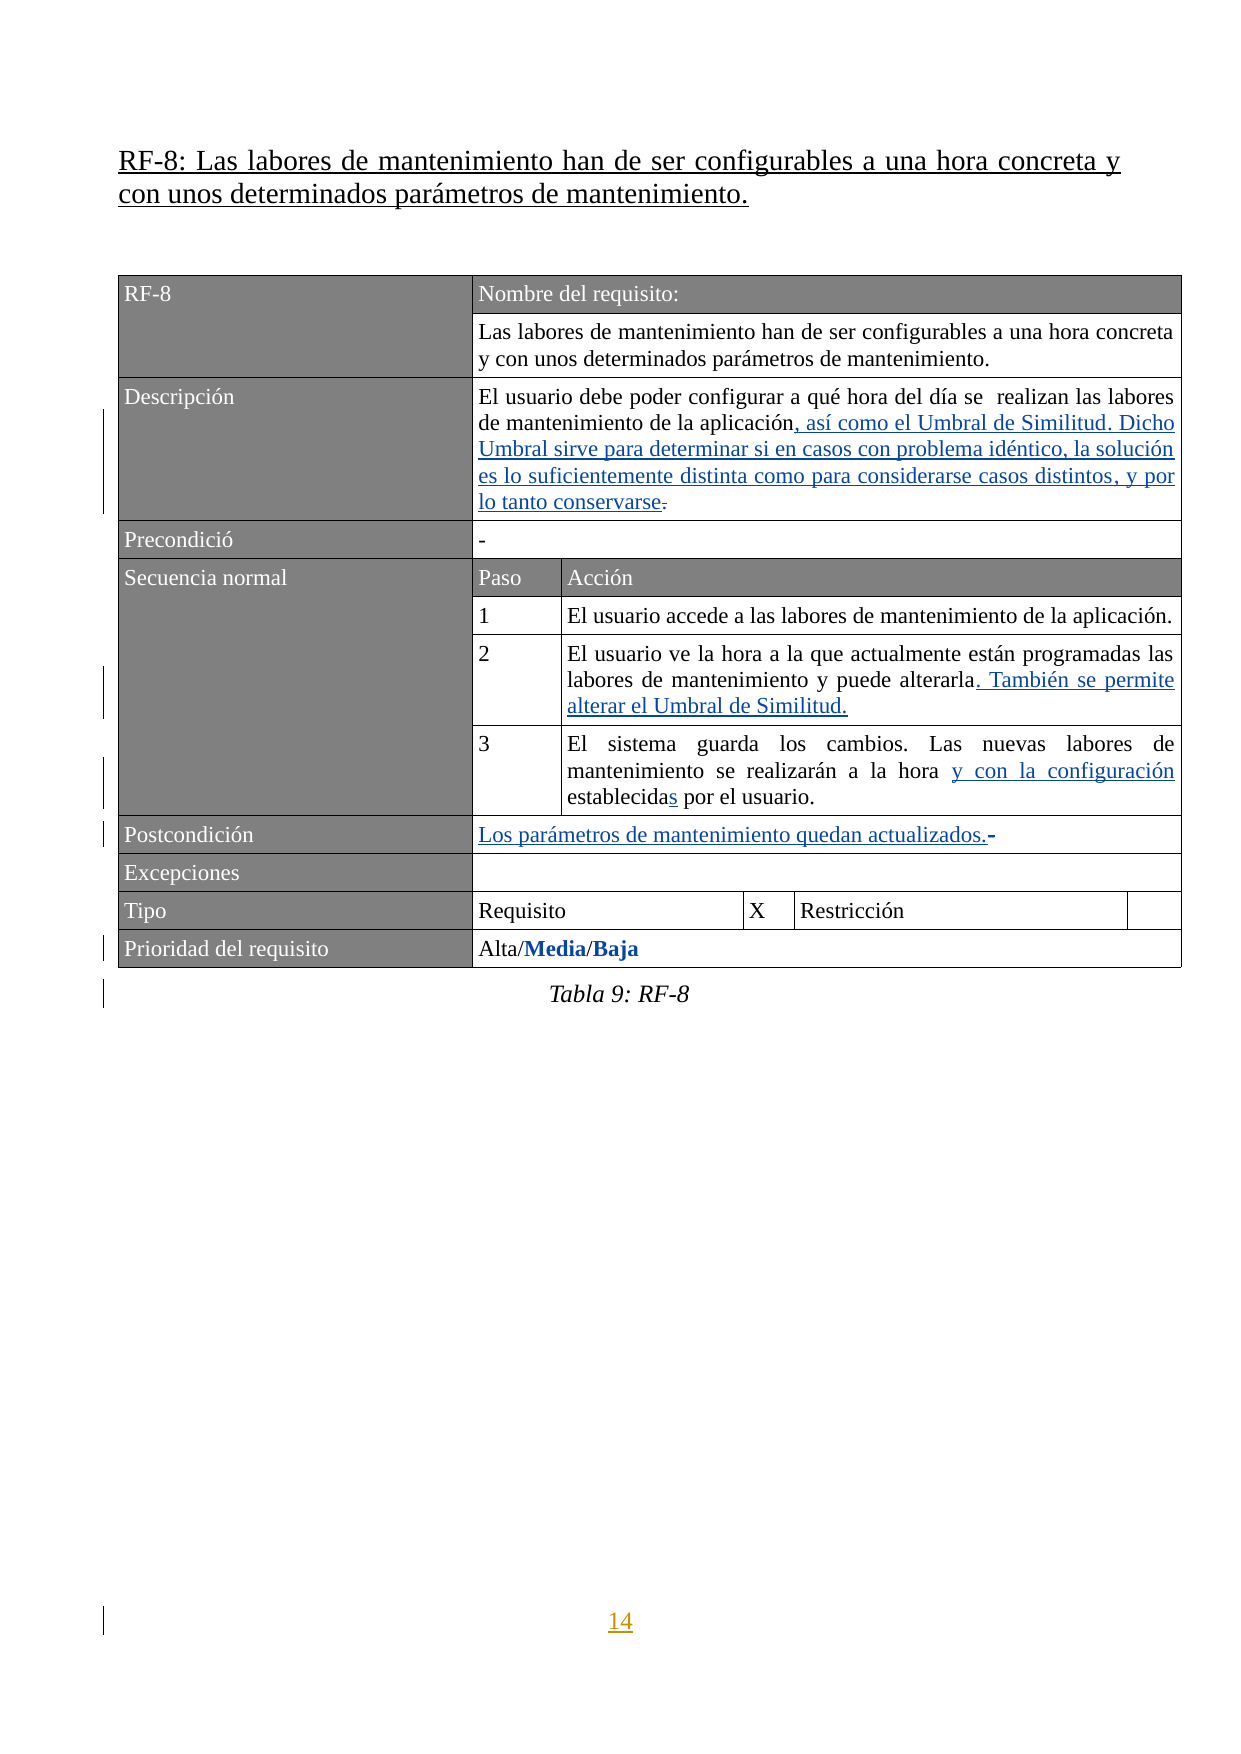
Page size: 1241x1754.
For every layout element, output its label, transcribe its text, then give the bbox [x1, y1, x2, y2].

table_cell Excepciones [119, 854, 472, 891]
table_cell Secuencia normal [119, 559, 472, 815]
table_cell Postcondición [119, 816, 472, 853]
table_cell Acción [562, 559, 1181, 596]
table_cell 3 [473, 726, 561, 815]
table_header RF-8 [119, 276, 472, 377]
table_cell Los parámetros de mantenimiento quedan actualizados. [473, 816, 1181, 853]
table_cell El usuario debe poder configurar a qué hora del día se realizan las labores de mantenimiento de la aplicación, así como el Umbral de Similitud. Dicho Umbral sirve para determinar si en casos con problema idéntico, la solución es lo suficientemente distinta como para considerarse casos distintos, y por lo tanto conservarse [473, 378, 1181, 520]
table_cell Restricción [795, 892, 1127, 929]
table_cell Prioridad del requisito [119, 930, 472, 967]
table_cell - [473, 521, 1181, 558]
table_cell [1128, 892, 1181, 929]
table_cell Precondició [119, 521, 472, 558]
table_cell El usuario ve la hora a la que actualmente están programadas las labores de mantenimiento y puede alterarla. También se permite alterar el Umbral de Similitud. [562, 635, 1181, 724]
table_cell Requisito [473, 892, 743, 929]
table_cell Tipo [119, 892, 472, 929]
text Tabla 9: RF-8 [118, 979, 1122, 1008]
table_cell X [744, 892, 794, 929]
table_header Nombre del requisito: [473, 276, 1181, 313]
table_cell 1 [473, 597, 561, 634]
table_cell Descripción [119, 378, 472, 520]
table_cell Las labores de mantenimiento han de ser configurables a una hora concreta y con unos determinados parámetros de mantenimiento. [473, 314, 1181, 377]
table_cell Alta/Media/Baja [473, 930, 1181, 967]
table_cell El sistema guarda los cambios. Las nuevas labores de mantenimiento se realizarán a la hora y con la configuración establecidas por el usuario. [562, 726, 1181, 815]
table_cell [473, 854, 1181, 891]
table_cell El usuario accede a las labores de mantenimiento de la aplicación. [562, 597, 1181, 634]
table_cell 2 [473, 635, 561, 724]
subtitle RF-8: Las labores de mantenimiento han de ser configurables a una hora concreta y con unos determinados parámetros de mantenimiento. [118, 143, 1122, 210]
table_cell Paso [473, 559, 561, 596]
